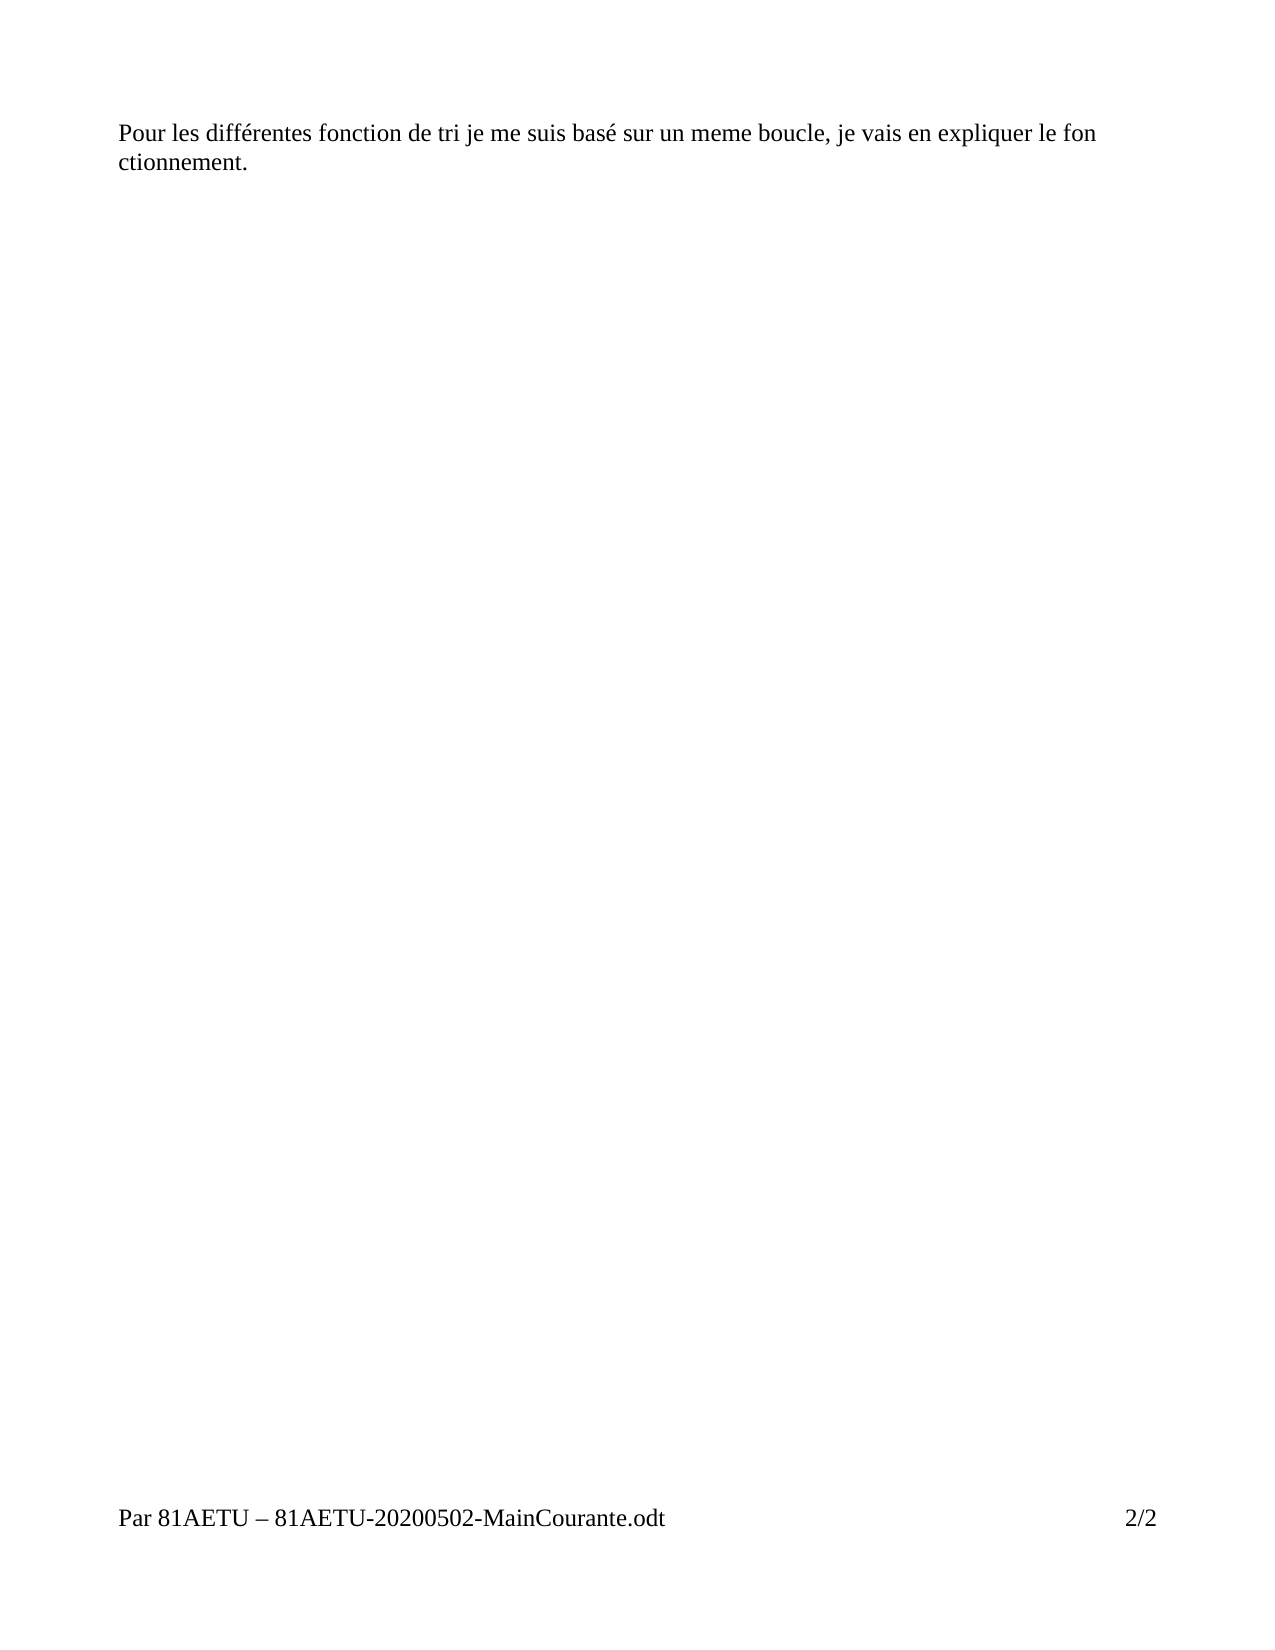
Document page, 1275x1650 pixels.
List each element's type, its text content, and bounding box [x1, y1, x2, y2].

text ctionnement. [118, 147, 1157, 204]
text Pour les différentes fonction de tri je me suis basé sur un meme boucle, je vais en expliquer le fon [118, 118, 1157, 147]
